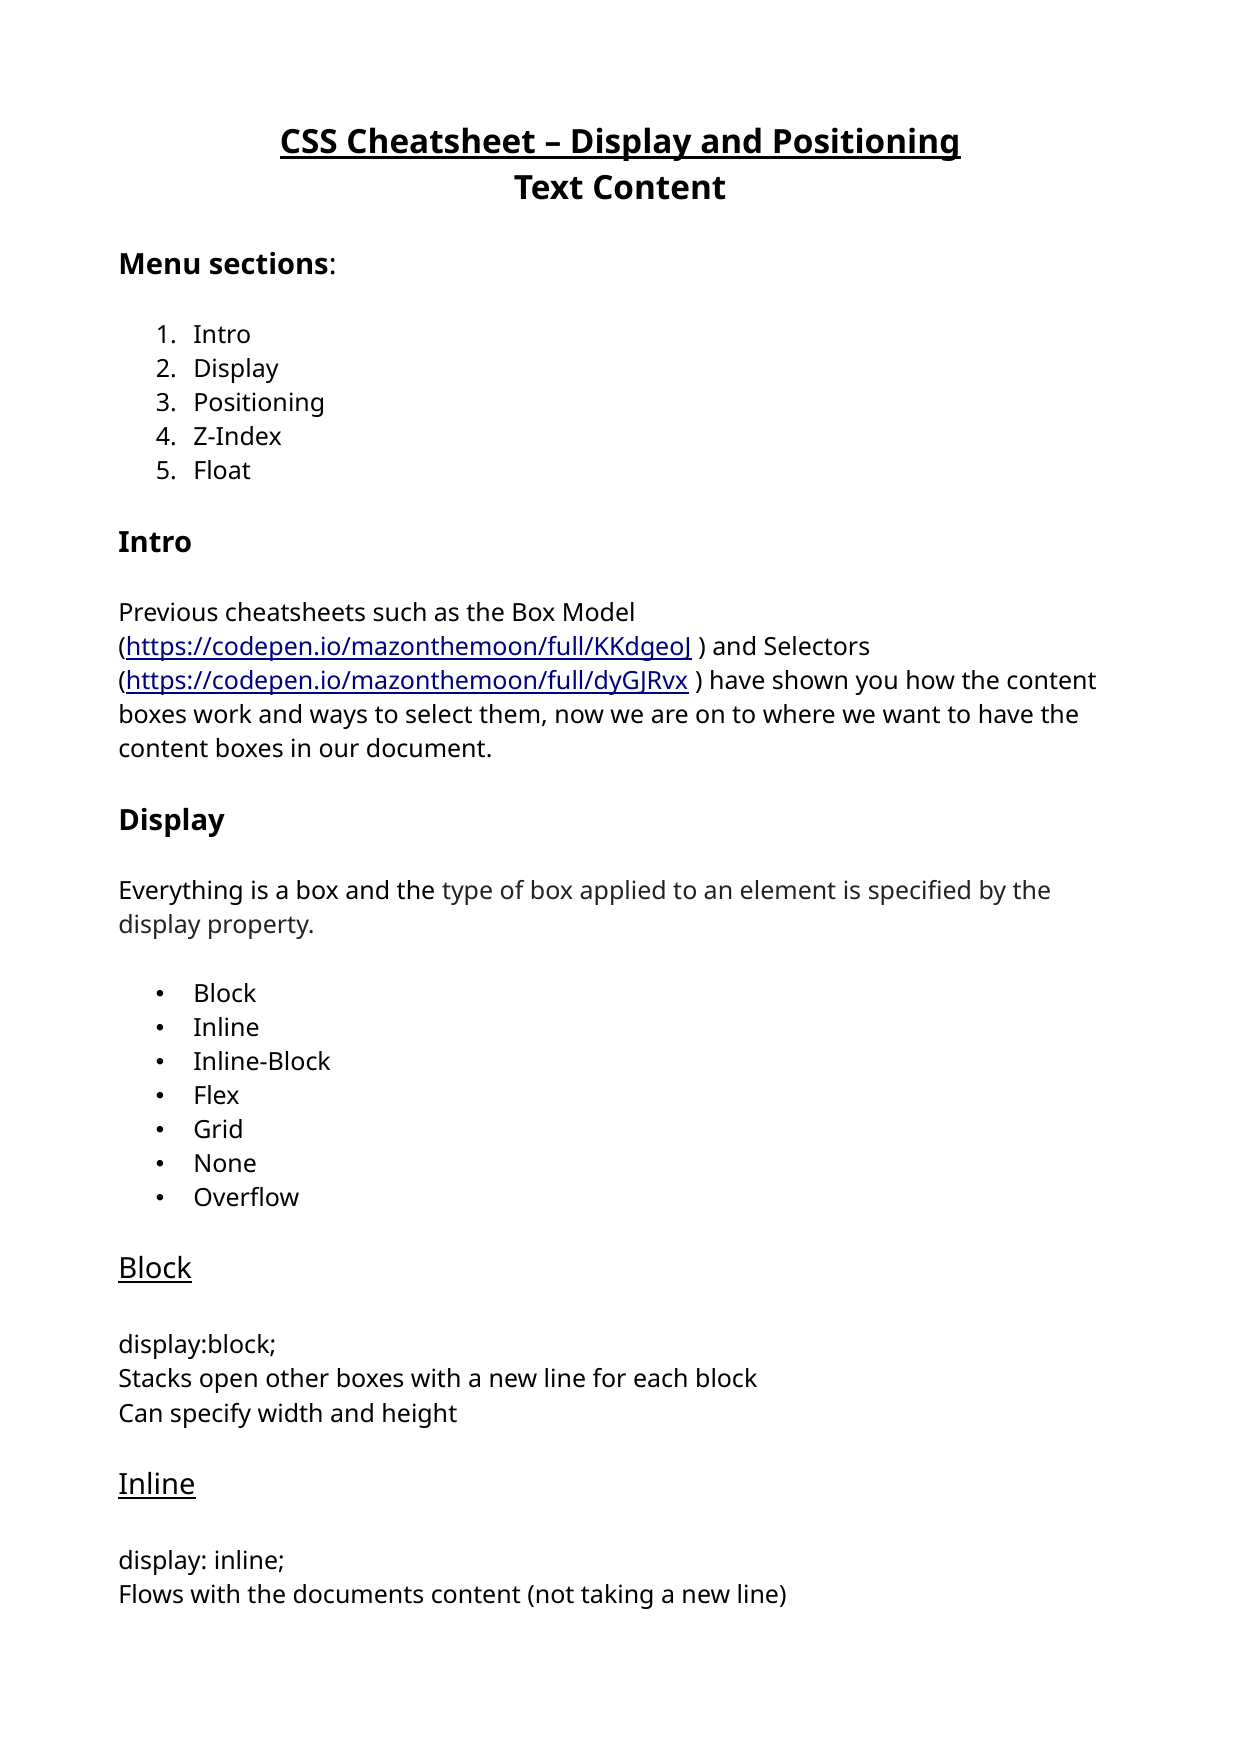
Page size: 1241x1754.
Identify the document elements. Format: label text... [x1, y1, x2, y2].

text Block [118, 1248, 1122, 1287]
text display: inline; [118, 1543, 1122, 1577]
text Flows with the documents content (not taking a new line) [118, 1577, 1122, 1611]
list Flex [156, 1077, 1122, 1111]
list Intro [156, 317, 1122, 351]
list Inline-Block [156, 1043, 1122, 1077]
list Positioning [156, 385, 1122, 419]
text Everything is a box and the type of box applied to an element is specified by the display property. [118, 873, 1122, 941]
text Previous cheatsheets such as the Box Model (https://codepen.io/mazonthemoon/full/KKdgeoJ ) and Selectors (https://codepen.io/mazonthemoon/full/dyGJRvx ) have shown you how the content boxes work and ways to select them, now we are on to where we want to have the content boxes in our document. [118, 595, 1122, 765]
list Display [156, 351, 1122, 385]
text Stacks open other boxes with a new line for each block [118, 1361, 1122, 1395]
list Z-Index [156, 419, 1122, 453]
text Menu sections: [118, 243, 1122, 283]
text Intro [118, 521, 1122, 561]
text display:block; [118, 1327, 1122, 1361]
text Display [118, 799, 1122, 839]
text Text Content [118, 163, 1122, 209]
list Float [156, 453, 1122, 487]
list Overflow [156, 1179, 1122, 1214]
text Can specify width and height [118, 1395, 1122, 1429]
text Inline [118, 1463, 1122, 1503]
list Grid [156, 1111, 1122, 1146]
list Inline [156, 1009, 1122, 1043]
list Block [156, 975, 1122, 1009]
list None [156, 1146, 1122, 1179]
text CSS Cheatsheet – Display and Positioning [118, 118, 1122, 163]
